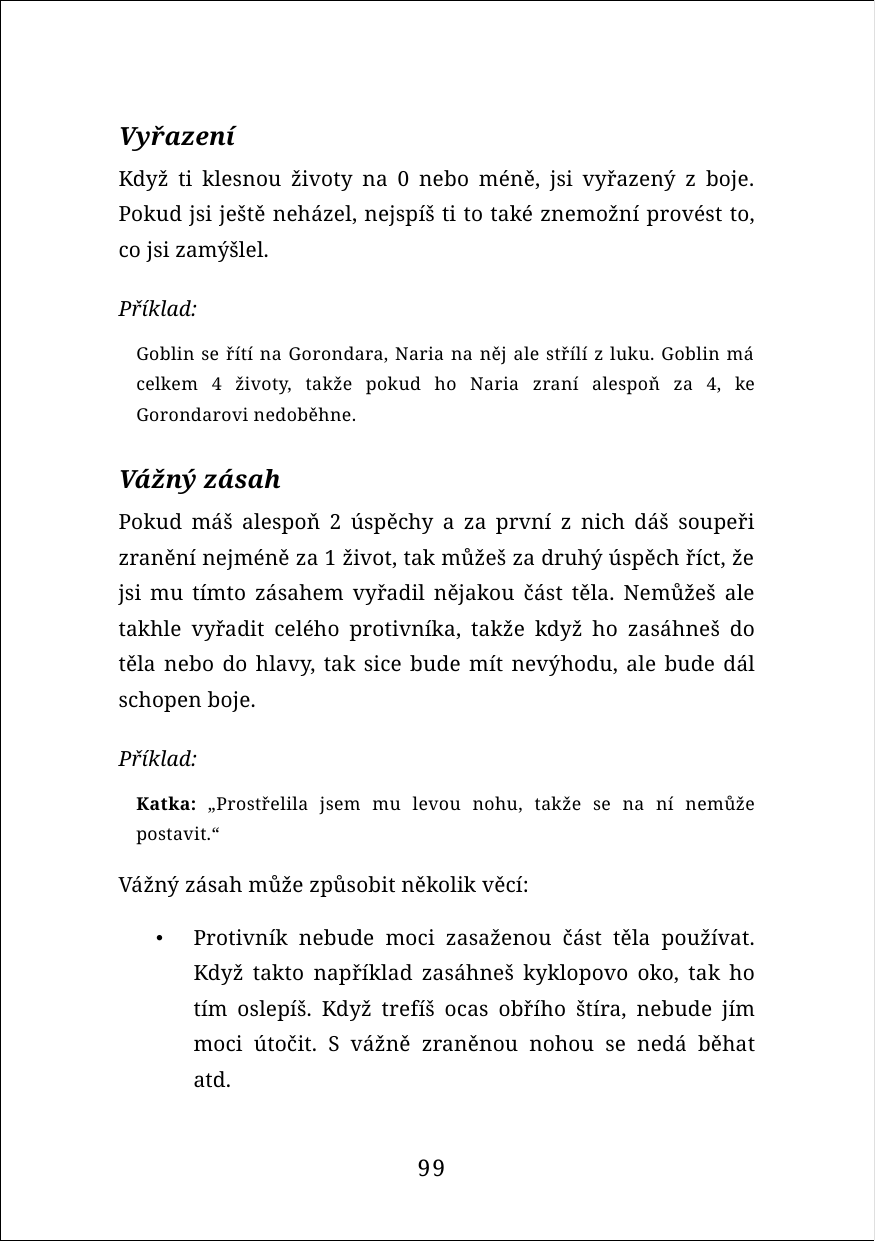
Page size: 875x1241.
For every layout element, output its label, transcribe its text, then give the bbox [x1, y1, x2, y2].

text Příklad: [118, 294, 756, 323]
list Protivník nebude moci zasaženou část těla používat. Když takto například zasáhneš kyklopovo oko, tak ho tím oslepíš. Když trefíš ocas obřího štíra, nebude jím moci útočit. S vážně zraněnou nohou se nedá běhat atd. [156, 923, 756, 1093]
text Goblin se řítí na Gorondara, Naria na něj ale střílí z luku. Goblin má celkem 4 životy, takže pokud ho Naria zraní alespoň za 4, ke Gorondarovi nedoběhne. [136, 342, 756, 426]
subtitle Vyřazení [118, 118, 756, 152]
text Příklad: [118, 744, 756, 773]
text Katka: „Prostřelila jsem mu levou nohu, takže se na ní nemůže postavit.“ [136, 792, 756, 846]
text Pokud máš alespoň 2 úspěchy a za první z nich dáš soupeři zranění nejméně za 1 život, tak můžeš za druhý úspěch říct, že jsi mu tímto zásahem vyřadil nějakou část těla. Nemůžeš ale takhle vyřadit celého protivníka, takže když ho zasáhneš do těla nebo do hlavy, tak sice bude mít nevýhodu, ale bude dál schopen boje. [118, 507, 756, 713]
text Když ti klesnou životy na 0 nebo méně, jsi vyřazený z boje. Pokud jsi ještě neházel, nejspíš ti to také znemožní provést to, co jsi zamýšlel. [118, 164, 756, 263]
subtitle Vážný zásah [118, 462, 756, 496]
text Vážný zásah může způsobit několik věcí: [118, 870, 756, 898]
